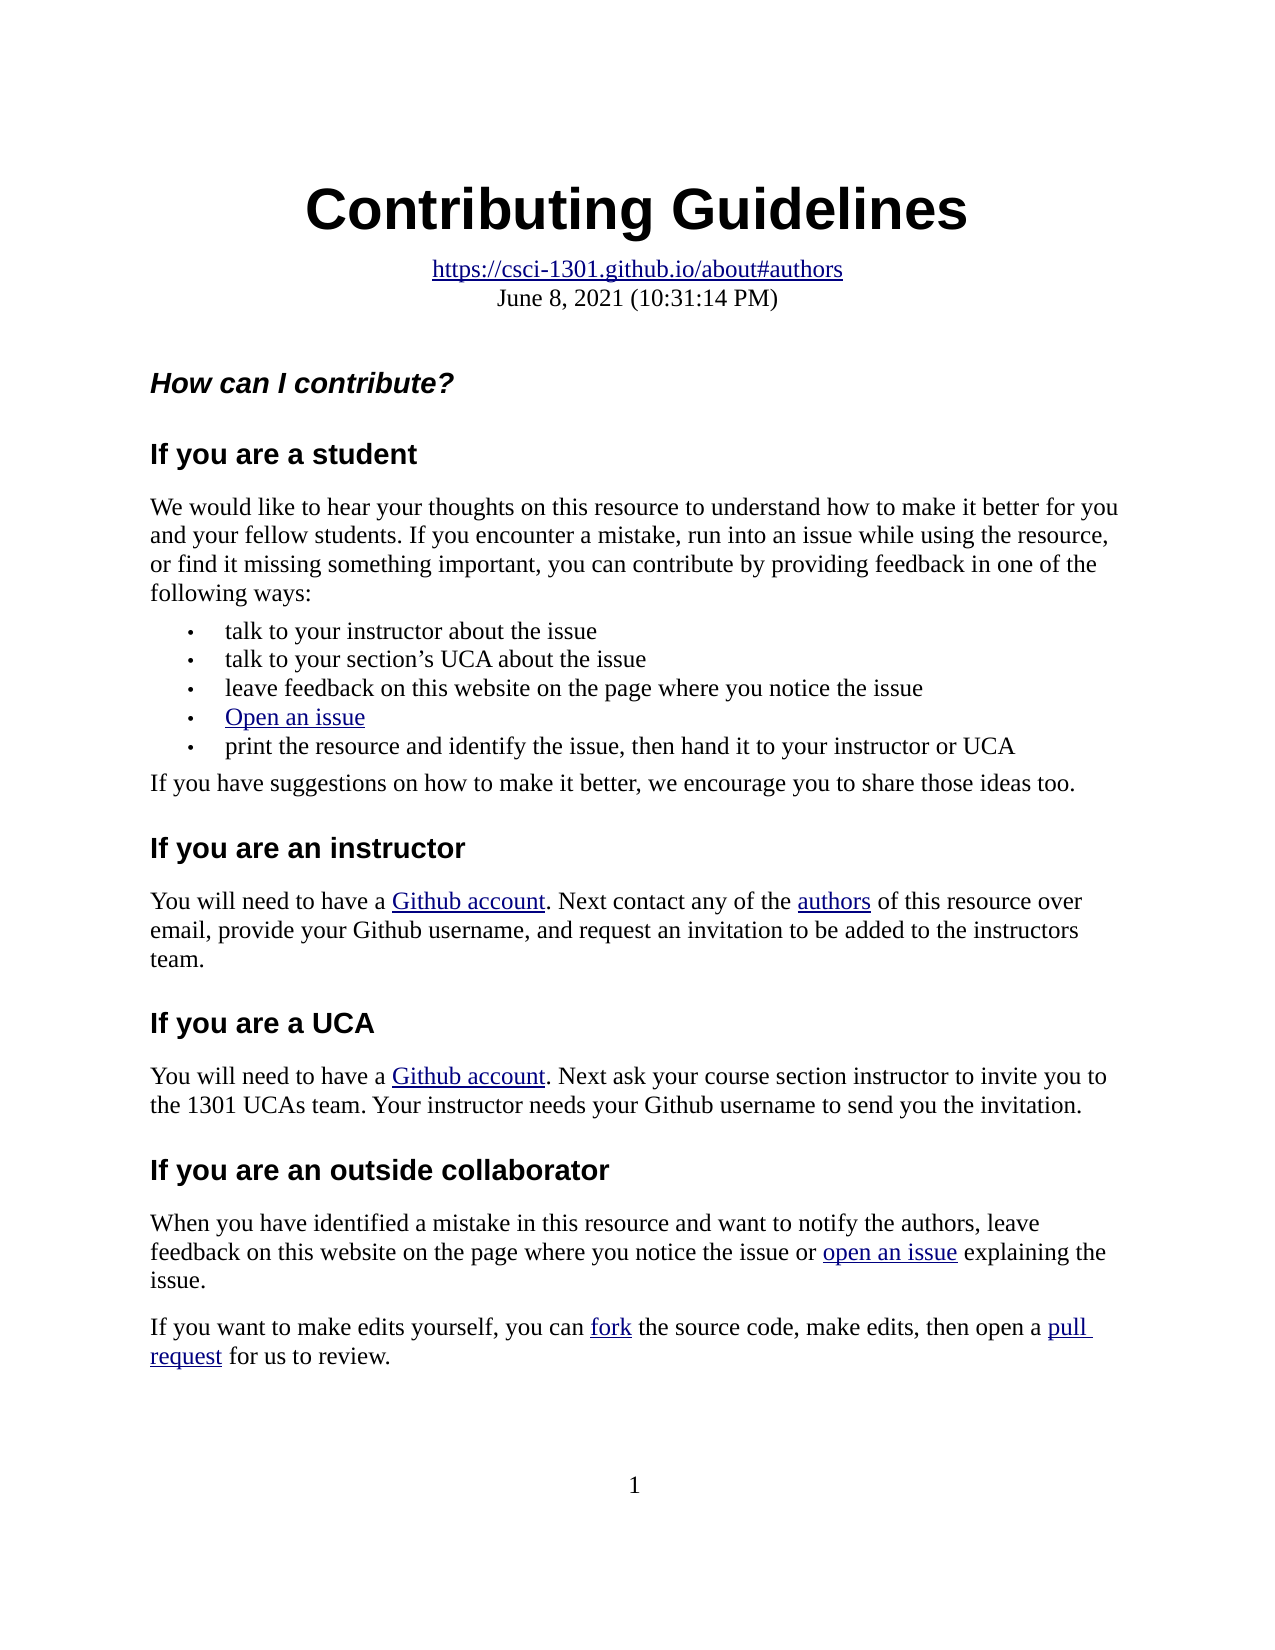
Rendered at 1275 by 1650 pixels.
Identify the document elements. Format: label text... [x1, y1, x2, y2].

text https://csci-1301.github.io/about#authors [150, 254, 1125, 283]
list leave feedback on this website on the page where you notice the issue [187, 673, 1125, 702]
subtitle If you are an instructor [150, 831, 1125, 865]
list talk to your instructor about the issue [187, 616, 1125, 644]
list Open an issue [187, 702, 1125, 731]
text You will need to have a Github account. Next contact any of the authors of this resource over email, provide your Github username, and request an invitation to be added to the instructors team. [150, 886, 1125, 972]
text June 8, 2021 (10:31:14 PM) [150, 283, 1125, 312]
text When you have identified a mistake in this resource and want to notify the authors, leave feedback on this website on the page where you notice the issue or open an issue explaining the issue. [150, 1208, 1125, 1294]
subtitle If you are an outside collaborator [150, 1153, 1125, 1186]
text If you want to make edits yourself, you can fork the source code, make edits, then open a pull request for us to review. [150, 1312, 1125, 1369]
title Contributing Guidelines [150, 175, 1125, 242]
subtitle How can I contribute? [150, 366, 1125, 399]
text If you have suggestions on how to make it better, we encourage you to share those ideas too. [150, 768, 1125, 797]
text You will need to have a Github account. Next ask your course section instructor to invite you to the 1301 UCAs team. Your instructor needs your Github username to send you the invitation. [150, 1061, 1125, 1119]
subtitle If you are a student [150, 437, 1125, 470]
list talk to your section’s UCA about the issue [187, 644, 1125, 673]
subtitle If you are a UCA [150, 1006, 1125, 1040]
list print the resource and identify the issue, then hand it to your instructor or UCA [187, 731, 1125, 759]
text We would like to hear your thoughts on this resource to understand how to make it better for you and your fellow students. If you encounter a mistake, run into an issue while using the resource, or find it missing something important, you can contribute by providing feedback in one of the following ways: [150, 492, 1125, 607]
